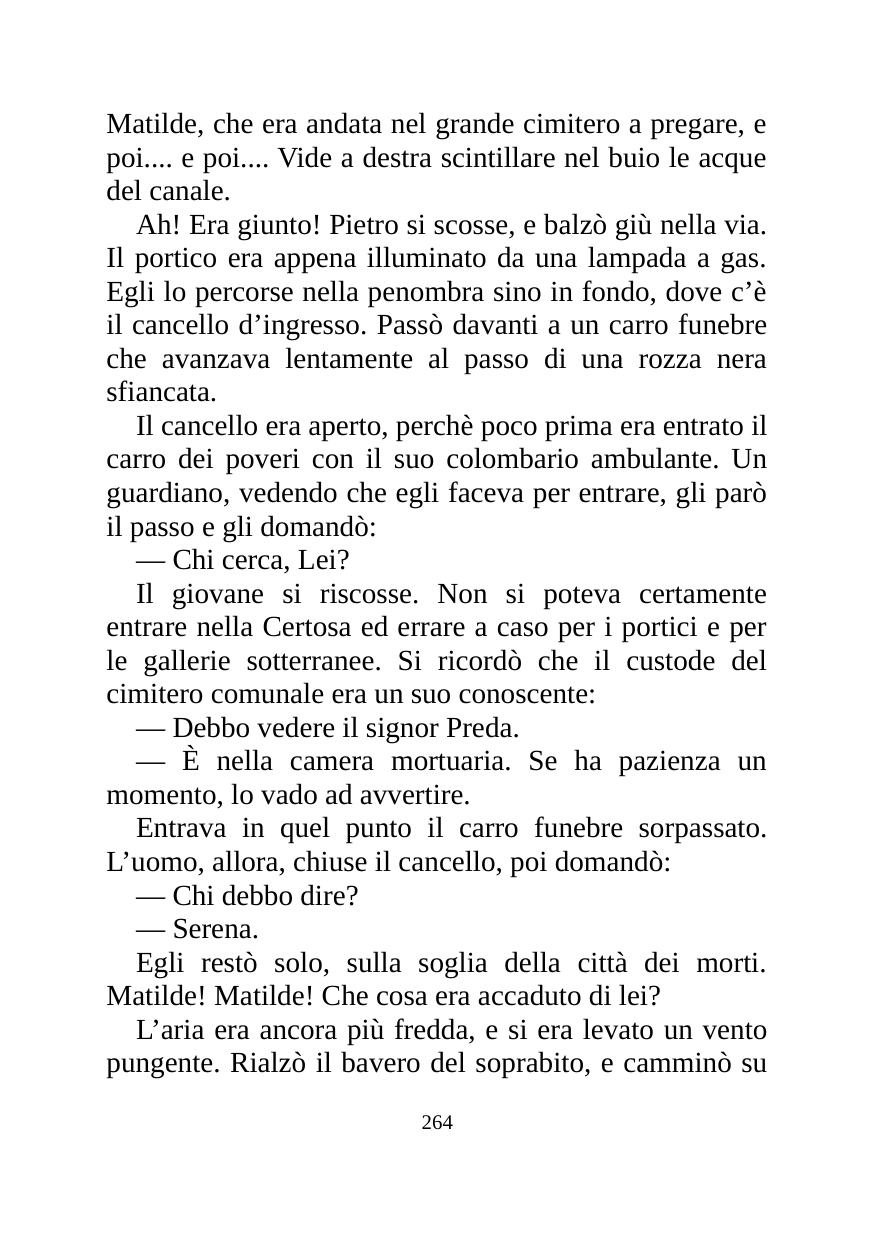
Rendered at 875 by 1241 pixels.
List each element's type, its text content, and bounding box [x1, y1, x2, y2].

text — Chi cerca, Lei? [106, 542, 768, 576]
text Matilde, che era andata nel grande cimitero a pregare, e poi.... e poi.... Vide a destra scintillare nel buio le acque del canale. [106, 106, 768, 207]
text Egli restò solo, sulla soglia della città dei morti. Matilde! Matilde! Che cosa era accaduto di lei? [106, 945, 768, 1012]
text Entrava in quel punto il carro funebre sorpassato. L’uomo, allora, chiuse il cancello, poi domandò: [106, 811, 768, 878]
text Il cancello era aperto, perchè poco prima era entrato il carro dei poveri con il suo colombario ambulante. Un guardiano, vedendo che egli faceva per entrare, gli parò il passo e gli domandò: [106, 408, 768, 542]
text Il giovane si riscosse. Non si poteva certamente entrare nella Certosa ed errare a caso per i portici e per le gallerie sotterranee. Si ricordò che il custode del cimitero comunale era un suo conoscente: [106, 576, 768, 710]
text — Serena. [106, 911, 768, 945]
text — Debbo vedere il signor Preda. [106, 710, 768, 743]
text L’aria era ancora più fredda, e si era levato un vento pungente. Rialzò il bavero del soprabito, e camminò su [106, 1012, 768, 1079]
text Ah! Era giunto! Pietro si scosse, e balzò giù nella via. Il portico era appena illuminato da una lampada a gas. Egli lo percorse nella penombra sino in fondo, dove c’è il cancello d’ingresso. Passò davanti a un carro funebre che avanzava lentamente al passo di una rozza nera sfiancata. [106, 207, 768, 408]
text — È nella camera mortuaria. Se ha pazienza un momento, lo vado ad avvertire. [106, 743, 768, 811]
text — Chi debbo dire? [106, 878, 768, 911]
